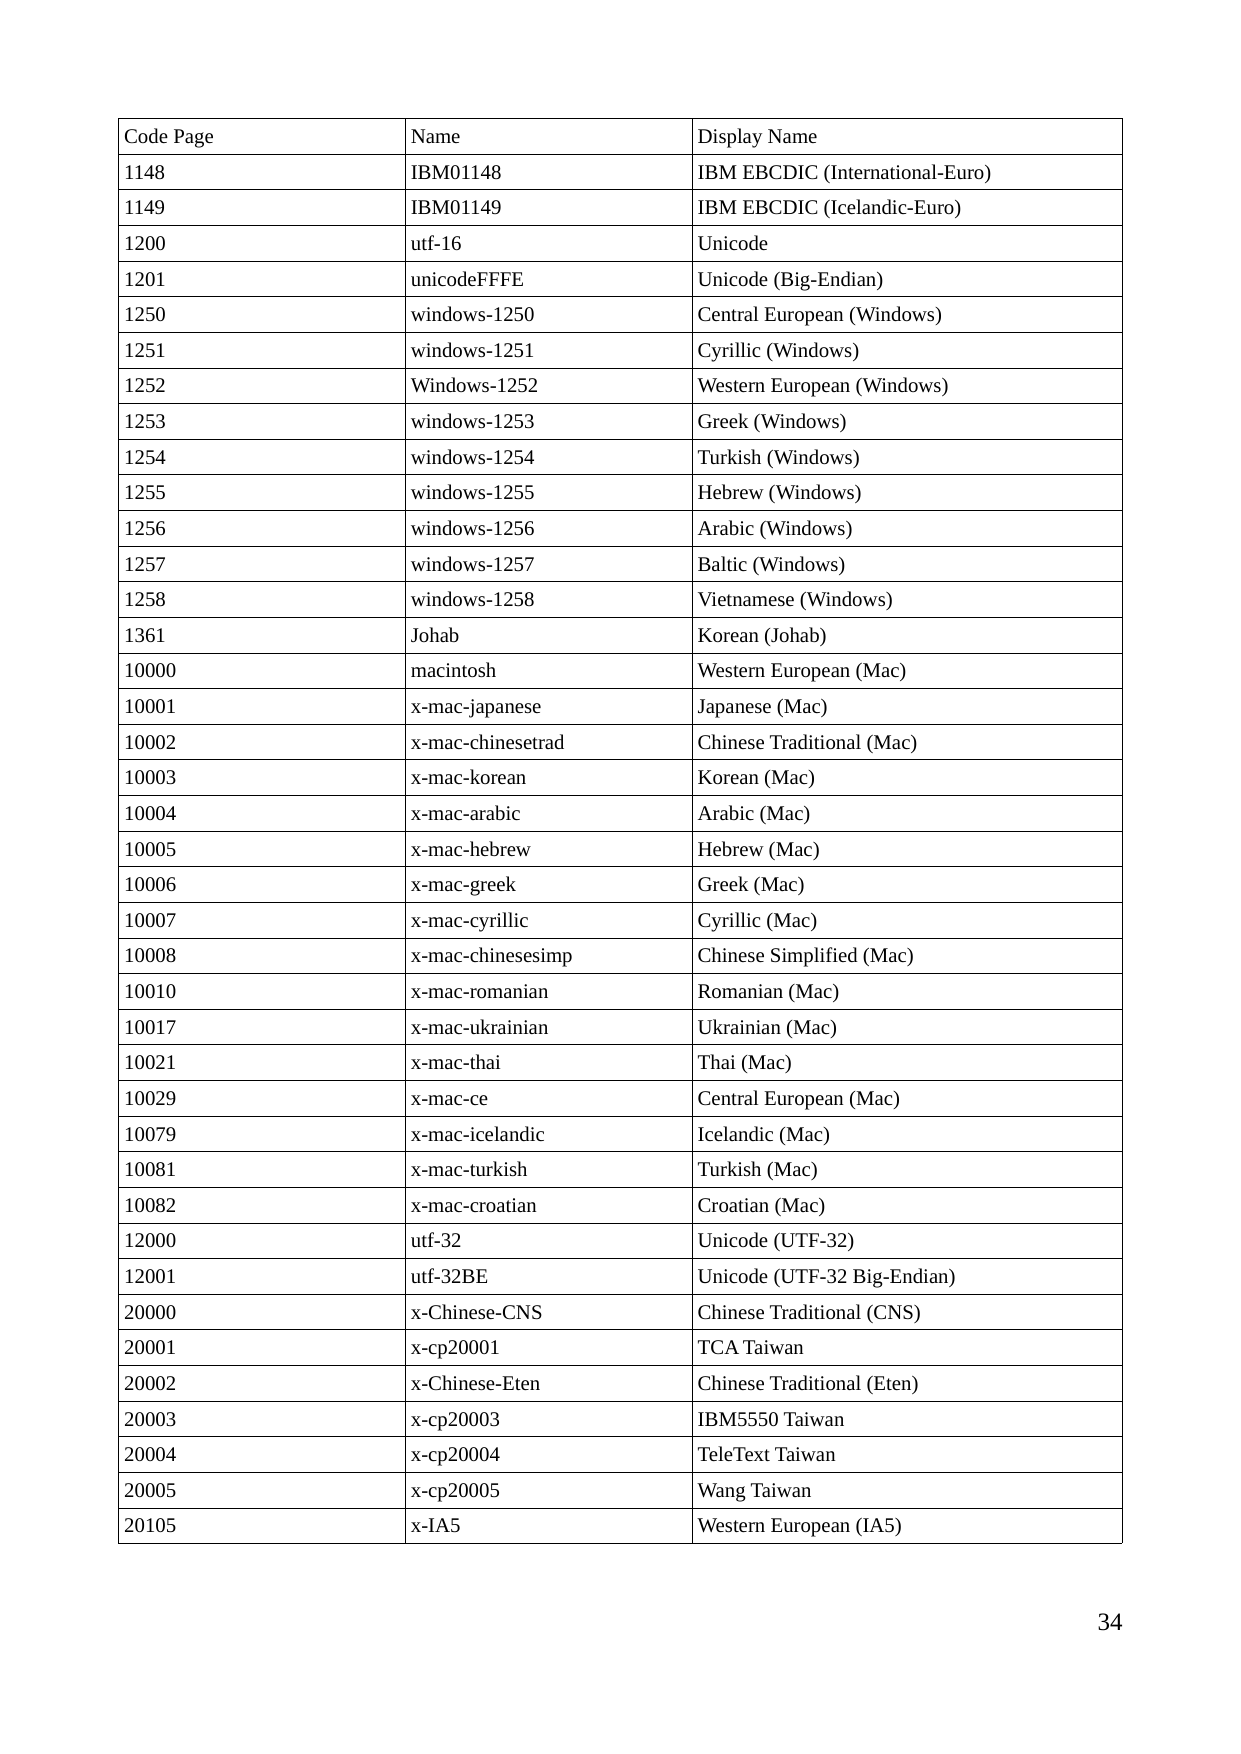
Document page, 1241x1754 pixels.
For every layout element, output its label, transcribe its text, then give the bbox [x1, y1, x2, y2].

table_cell 10006 [119, 867, 405, 902]
table_cell Western European (Windows) [693, 369, 1122, 403]
table_cell windows-1251 [406, 333, 692, 367]
table_cell x-mac-ce [406, 1081, 692, 1116]
table_cell 1251 [119, 333, 405, 367]
table_cell 10079 [119, 1117, 405, 1151]
table_cell 1255 [119, 475, 405, 510]
table_cell 1201 [119, 262, 405, 296]
table_cell Arabic (Mac) [693, 796, 1122, 831]
table_cell 12001 [119, 1259, 405, 1294]
table_cell Unicode (UTF-32) [693, 1224, 1122, 1258]
table_cell Chinese Traditional (Eten) [693, 1366, 1122, 1401]
table_cell Turkish (Windows) [693, 440, 1122, 474]
table_cell Cyrillic (Mac) [693, 903, 1122, 937]
table_header Code Page [119, 119, 405, 154]
table_cell TCA Taiwan [693, 1330, 1122, 1365]
table_cell 10029 [119, 1081, 405, 1116]
table_cell windows-1258 [406, 582, 692, 617]
table_cell Central European (Windows) [693, 297, 1122, 332]
table_cell Ukrainian (Mac) [693, 1010, 1122, 1044]
table_cell Turkish (Mac) [693, 1152, 1122, 1187]
table_cell Vietnamese (Windows) [693, 582, 1122, 617]
table_cell 20003 [119, 1402, 405, 1436]
table_cell Korean (Johab) [693, 618, 1122, 652]
table_cell windows-1255 [406, 475, 692, 510]
table_cell Western European (IA5) [693, 1509, 1122, 1543]
table_cell x-mac-thai [406, 1045, 692, 1080]
table_cell 1149 [119, 190, 405, 225]
table_cell Arabic (Windows) [693, 511, 1122, 546]
table_cell x-mac-japanese [406, 689, 692, 724]
table_cell 20002 [119, 1366, 405, 1401]
table_cell x-mac-chinesesimp [406, 939, 692, 973]
table_cell Chinese Simplified (Mac) [693, 939, 1122, 973]
table_cell x-Chinese-Eten [406, 1366, 692, 1401]
table_cell 10021 [119, 1045, 405, 1080]
table_cell 20105 [119, 1509, 405, 1543]
table_cell 20004 [119, 1437, 405, 1472]
table_cell 10081 [119, 1152, 405, 1187]
table_cell x-mac-hebrew [406, 832, 692, 866]
table_cell 10003 [119, 760, 405, 795]
table_cell 1200 [119, 226, 405, 261]
table_cell x-Chinese-CNS [406, 1295, 692, 1329]
table_cell 1258 [119, 582, 405, 617]
table_cell TeleText Taiwan [693, 1437, 1122, 1472]
table_cell x-cp20003 [406, 1402, 692, 1436]
table_cell Icelandic (Mac) [693, 1117, 1122, 1151]
table_cell Croatian (Mac) [693, 1188, 1122, 1222]
table_cell 10005 [119, 832, 405, 866]
table_cell 20001 [119, 1330, 405, 1365]
table_cell x-cp20004 [406, 1437, 692, 1472]
table_cell 12000 [119, 1224, 405, 1258]
table_cell 1253 [119, 404, 405, 439]
table_cell Romanian (Mac) [693, 974, 1122, 1009]
table_header Display Name [693, 119, 1122, 154]
table_cell Unicode (Big-Endian) [693, 262, 1122, 296]
table_cell 1250 [119, 297, 405, 332]
table_cell IBM EBCDIC (International-Euro) [693, 155, 1122, 189]
table_cell x-mac-cyrillic [406, 903, 692, 937]
table_cell unicodeFFFE [406, 262, 692, 296]
table_cell Johab [406, 618, 692, 652]
table_cell Greek (Windows) [693, 404, 1122, 439]
table_cell Hebrew (Windows) [693, 475, 1122, 510]
table_cell 10002 [119, 725, 405, 759]
table_cell windows-1257 [406, 547, 692, 581]
table_cell Korean (Mac) [693, 760, 1122, 795]
table_cell utf-16 [406, 226, 692, 261]
table_cell Central European (Mac) [693, 1081, 1122, 1116]
table_cell x-mac-croatian [406, 1188, 692, 1222]
table_cell 1148 [119, 155, 405, 189]
table_cell 10000 [119, 654, 405, 688]
table_cell windows-1253 [406, 404, 692, 439]
table_cell Thai (Mac) [693, 1045, 1122, 1080]
table_cell Unicode (UTF-32 Big-Endian) [693, 1259, 1122, 1294]
table_cell 1361 [119, 618, 405, 652]
table_cell 1254 [119, 440, 405, 474]
table_cell 1256 [119, 511, 405, 546]
table_cell utf-32BE [406, 1259, 692, 1294]
table_cell windows-1254 [406, 440, 692, 474]
table_cell x-cp20005 [406, 1473, 692, 1507]
table_header Name [406, 119, 692, 154]
table_cell 10004 [119, 796, 405, 831]
table_cell x-mac-arabic [406, 796, 692, 831]
table_cell 1252 [119, 369, 405, 403]
table_cell 10082 [119, 1188, 405, 1222]
table_cell Japanese (Mac) [693, 689, 1122, 724]
table_cell IBM EBCDIC (Icelandic-Euro) [693, 190, 1122, 225]
table_cell 20000 [119, 1295, 405, 1329]
table_cell 10010 [119, 974, 405, 1009]
table_cell x-mac-ukrainian [406, 1010, 692, 1044]
table_cell Western European (Mac) [693, 654, 1122, 688]
table_cell Windows-1252 [406, 369, 692, 403]
table_cell windows-1256 [406, 511, 692, 546]
table_cell 10017 [119, 1010, 405, 1044]
table_cell 20005 [119, 1473, 405, 1507]
table_cell Unicode [693, 226, 1122, 261]
table_cell IBM5550 Taiwan [693, 1402, 1122, 1436]
table_cell x-cp20001 [406, 1330, 692, 1365]
table_cell Hebrew (Mac) [693, 832, 1122, 866]
table_cell Greek (Mac) [693, 867, 1122, 902]
table_cell IBM01149 [406, 190, 692, 225]
table_cell x-mac-greek [406, 867, 692, 902]
table_cell Cyrillic (Windows) [693, 333, 1122, 367]
table_cell Chinese Traditional (CNS) [693, 1295, 1122, 1329]
table_cell x-mac-korean [406, 760, 692, 795]
table_cell x-IA5 [406, 1509, 692, 1543]
table_cell x-mac-turkish [406, 1152, 692, 1187]
table_cell 1257 [119, 547, 405, 581]
table_cell 10007 [119, 903, 405, 937]
table_cell x-mac-icelandic [406, 1117, 692, 1151]
table_cell Baltic (Windows) [693, 547, 1122, 581]
table_cell 10001 [119, 689, 405, 724]
table_cell utf-32 [406, 1224, 692, 1258]
table_cell Wang Taiwan [693, 1473, 1122, 1507]
table_cell IBM01148 [406, 155, 692, 189]
table_cell x-mac-romanian [406, 974, 692, 1009]
table_cell windows-1250 [406, 297, 692, 332]
table_cell 10008 [119, 939, 405, 973]
table_cell x-mac-chinesetrad [406, 725, 692, 759]
table_cell Chinese Traditional (Mac) [693, 725, 1122, 759]
table_cell macintosh [406, 654, 692, 688]
